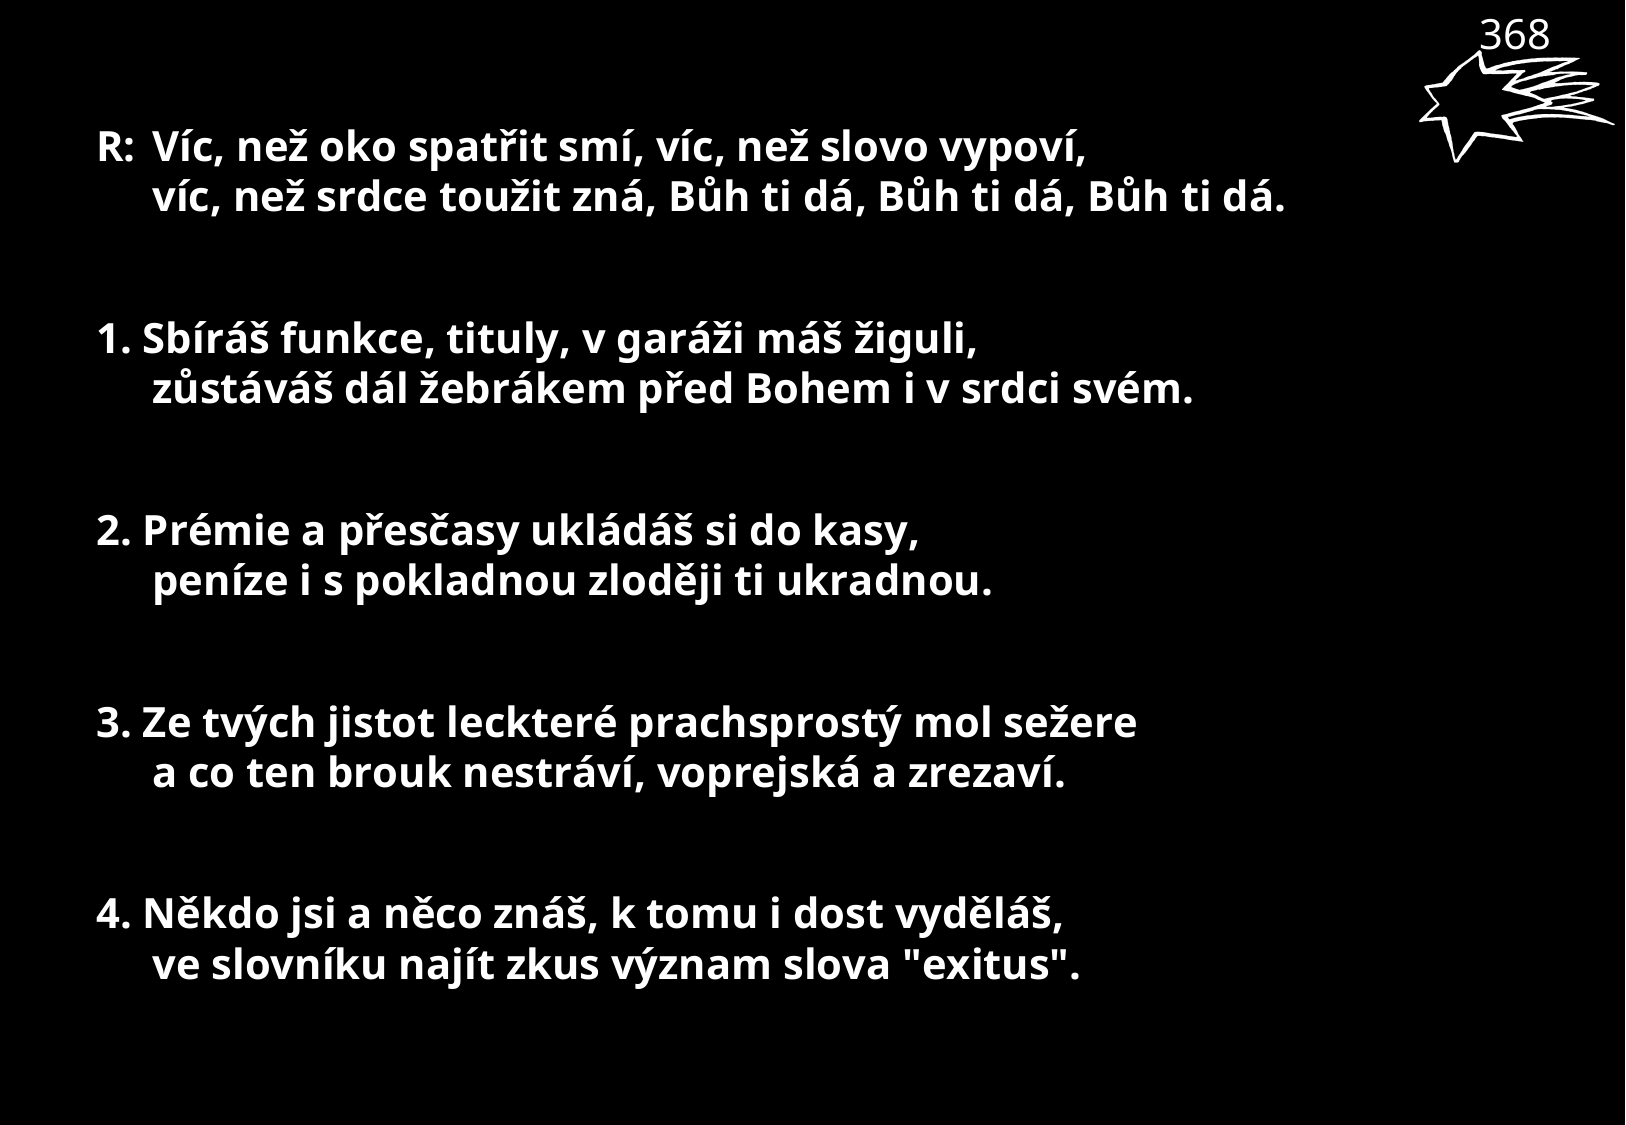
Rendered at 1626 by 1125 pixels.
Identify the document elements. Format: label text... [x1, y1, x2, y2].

text_box 368 [1405, 0, 1626, 66]
list R: Víc, než oko spatřit smí, víc, než slovo vypoví, víc, než srdce toužit zná, Bůh ti dá, Bůh ti dá, Bůh ti dá. 1. Sbíráš funkce, tituly, v garáži máš žiguli, zůstáváš dál žebrákem před Bohem i v srdci svém. 2. Prémie a přesčasy ukládáš si do kasy, peníze i s pokladnou zloději ti ukradnou. 3. Ze tvých jistot leckteré prachsprostý mol sežere a co ten brouk nestráví, voprejská a zrezaví. 4. Někdo jsi a něco znáš, k tomu i dost vyděláš, ve slovníku najít zkus význam slova "exitus". [81, 112, 1544, 1101]
